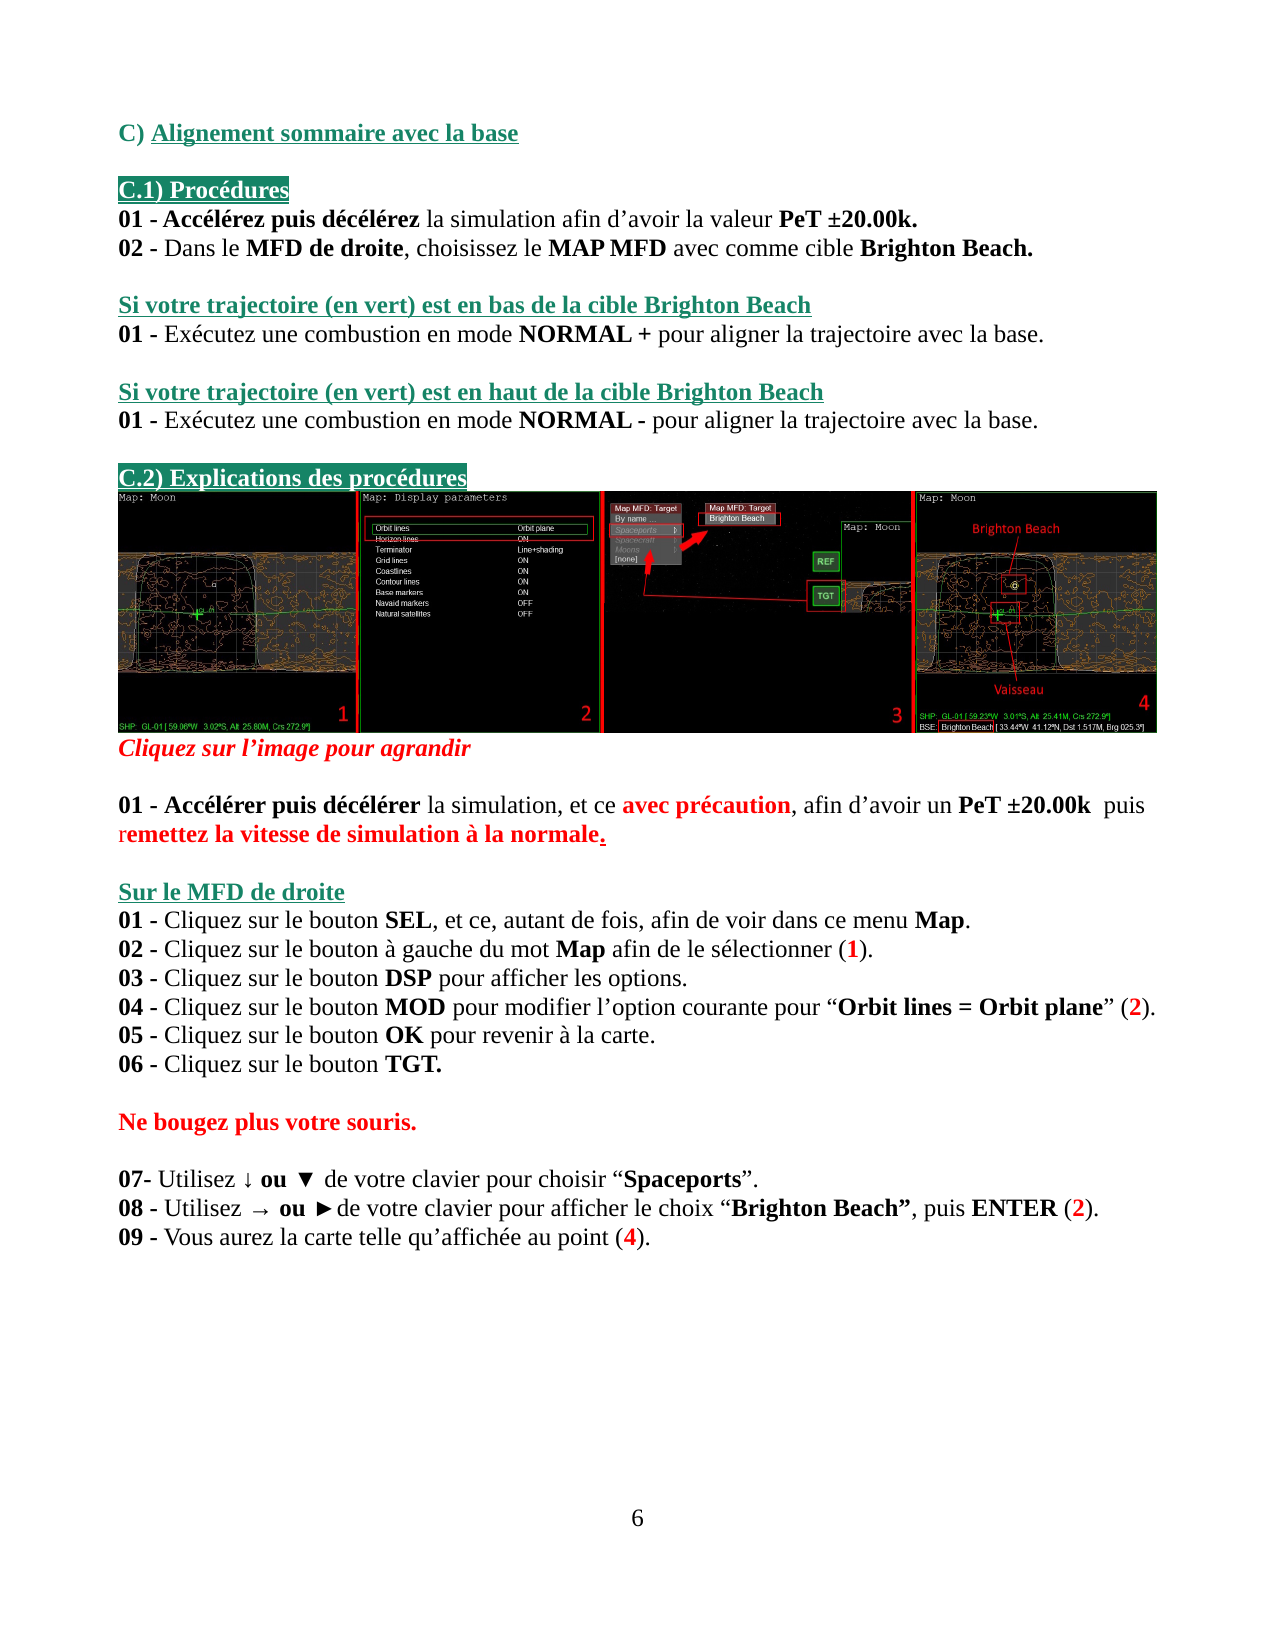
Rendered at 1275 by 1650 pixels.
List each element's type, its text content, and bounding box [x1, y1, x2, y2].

text Ne bougez plus votre souris. [118, 1107, 1157, 1136]
text 03 - Cliquez sur le bouton DSP pour afficher les options. [118, 963, 1157, 992]
text C) Alignement sommaire avec la base [118, 118, 1157, 147]
text 02 - Dans le MFD de droite, choisissez le MAP MFD avec comme cible Brighton Beach. [118, 233, 1157, 262]
text C.2) Explications des procédures [118, 463, 1157, 491]
text 02 - Cliquez sur le bouton à gauche du mot Map afin de le sélectionner (1). [118, 934, 1157, 963]
text Si votre trajectoire (en vert) est en bas de la cible Brighton Beach [118, 291, 1157, 319]
text C.1) Procédures [118, 176, 1157, 204]
text Si votre trajectoire (en vert) est en haut de la cible Brighton Beach [118, 377, 1157, 406]
text 01 - Exécutez une combustion en mode NORMAL + pour aligner la trajectoire avec la base. [118, 319, 1157, 348]
text 01 - Accélérer puis décélérer la simulation, et ce avec précaution, afin d’avoir un PeT ±20.00k puis remettez la vitesse de simulation à la normale. [118, 791, 1157, 848]
text 06 - Cliquez sur le bouton TGT. [118, 1049, 1157, 1078]
text 05 - Cliquez sur le bouton OK pour revenir à la carte. [118, 1021, 1157, 1049]
text Sur le MFD de droite [118, 877, 1157, 906]
text 01 - Exécutez une combustion en mode NORMAL - pour aligner la trajectoire avec la base. [118, 406, 1157, 434]
text Cliquez sur l’image pour agrandir [118, 733, 1157, 762]
text 01 - Cliquez sur le bouton SEL, et ce, autant de fois, afin de voir dans ce menu Map. [118, 906, 1157, 934]
text 09 - Vous aurez la carte telle qu’affichée au point (4). [118, 1222, 1157, 1251]
text 08 - Utilisez → ou ►de votre clavier pour afficher le choix “Brighton Beach”, puis ENTER (2). [118, 1193, 1157, 1222]
picture [118, 491, 1157, 733]
text 04 - Cliquez sur le bouton MOD pour modifier l’option courante pour “Orbit lines = Orbit plane” (2). [118, 992, 1157, 1021]
text 01 - Accélérez puis décélérez la simulation afin d’avoir la valeur PeT ±20.00k. [118, 204, 1157, 233]
text 07- Utilisez ↓ ou ▼ de votre clavier pour choisir “Spaceports”. [118, 1164, 1157, 1193]
